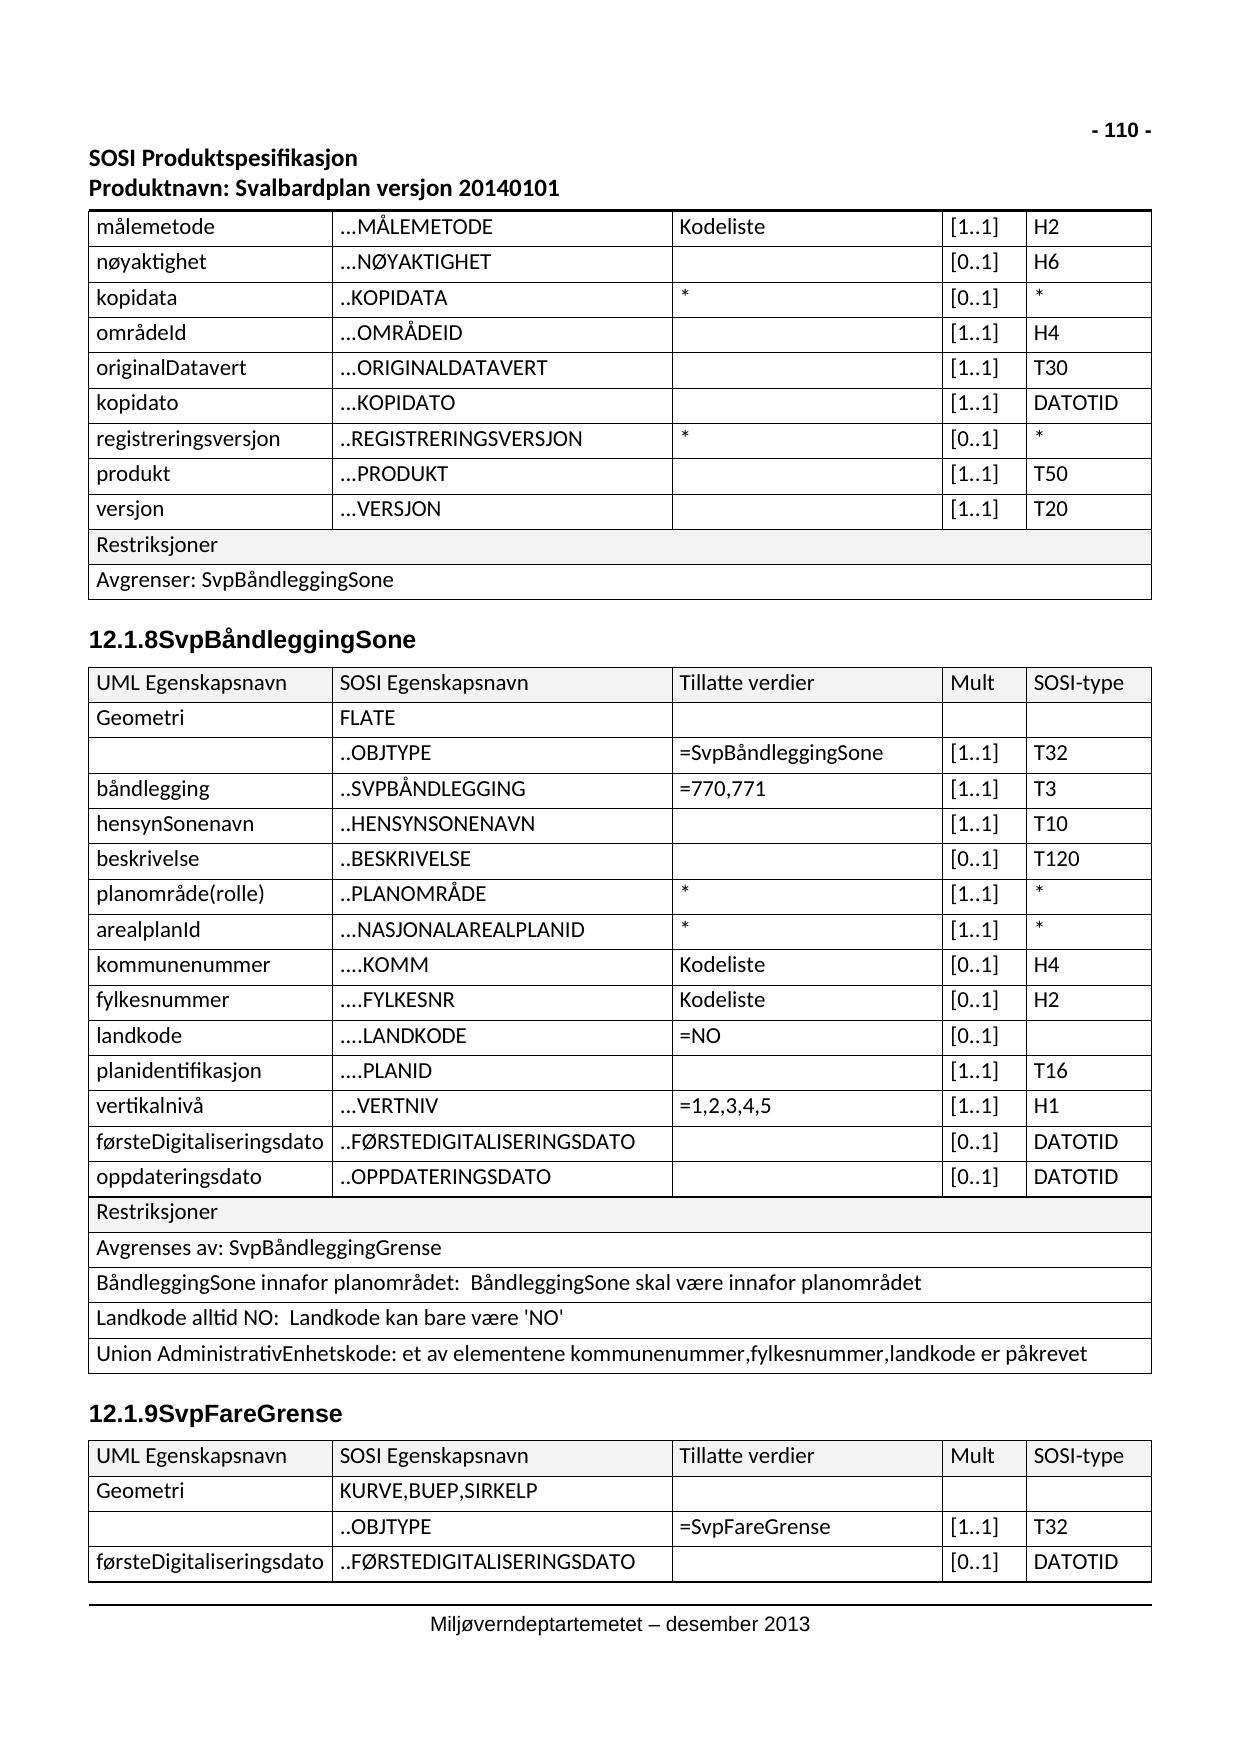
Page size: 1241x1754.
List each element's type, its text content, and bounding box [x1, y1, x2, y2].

table_cell * [1027, 915, 1151, 949]
table_cell førsteDigitaliseringsdato [89, 1547, 332, 1581]
table_cell H1 [1027, 1091, 1151, 1126]
table_cell [1..1] [943, 1056, 1026, 1090]
table_cell ....KOMM [333, 950, 672, 984]
table_cell Kodeliste [673, 950, 942, 984]
table_cell [0..1] [943, 1021, 1026, 1055]
table_cell [1..1] [943, 212, 1026, 246]
table_cell vertikalnivå [89, 1091, 332, 1126]
table_cell ..BESKRIVELSE [333, 844, 672, 878]
table_cell [0..1] [943, 424, 1026, 458]
table_header Mult [943, 668, 1026, 702]
table_cell [673, 495, 942, 529]
table_cell [1027, 1477, 1151, 1511]
table_cell ..OBJTYPE [333, 738, 672, 773]
table_cell ..OPPDATERINGSDATO [333, 1162, 672, 1196]
table_cell ...KOPIDATO [333, 389, 672, 423]
table_cell Avgrenser: SvpBåndleggingSone [89, 565, 1151, 599]
table_cell H6 [1027, 247, 1151, 282]
table_cell [1..1] [943, 1091, 1026, 1126]
table_cell DATOTID [1027, 1547, 1151, 1581]
table_cell planidentifikasjon [89, 1056, 332, 1090]
table_cell T20 [1027, 495, 1151, 529]
table_cell Restriksjoner [89, 1198, 1151, 1232]
table_cell [673, 703, 942, 737]
table_cell * [673, 283, 942, 317]
table_cell H4 [1027, 950, 1151, 984]
table_cell BåndleggingSone innafor planområdet: BåndleggingSone skal være innafor planområdet [89, 1268, 1151, 1302]
table_header UML Egenskapsnavn [89, 1441, 332, 1476]
table_cell ...ORIGINALDATAVERT [333, 353, 672, 387]
subtitle SvpBåndleggingSone [89, 625, 1152, 654]
table_cell * [1027, 424, 1151, 458]
table_cell [1..1] [943, 318, 1026, 352]
subtitle SvpFareGrense [89, 1399, 1152, 1428]
table_cell beskrivelse [89, 844, 332, 878]
table_cell ..KOPIDATA [333, 283, 672, 317]
table_cell versjon [89, 495, 332, 529]
table_cell [1..1] [943, 1512, 1026, 1546]
table_cell Restriksjoner [89, 530, 1151, 564]
table_cell DATOTID [1027, 1162, 1151, 1196]
table_cell Avgrenses av: SvpBåndleggingGrense [89, 1233, 1151, 1267]
table_cell * [673, 880, 942, 914]
table_cell registreringsversjon [89, 424, 332, 458]
table_cell Landkode alltid NO: Landkode kan bare være 'NO' [89, 1303, 1151, 1338]
table_cell Geometri [89, 1477, 332, 1511]
table_cell Union AdministrativEnhetskode: et av elementene kommunenummer,fylkesnummer,landkode er påkrevet [89, 1339, 1151, 1373]
table_cell =770,771 [673, 774, 942, 808]
table_cell landkode [89, 1021, 332, 1055]
table_cell [0..1] [943, 844, 1026, 878]
table_header Tillatte verdier [673, 1441, 942, 1476]
table_cell [673, 1162, 942, 1196]
table_cell T50 [1027, 459, 1151, 493]
table_cell [89, 738, 332, 773]
table_cell [673, 247, 942, 282]
table_cell ..OBJTYPE [333, 1512, 672, 1546]
table_cell ....LANDKODE [333, 1021, 672, 1055]
table_cell ...VERSJON [333, 495, 672, 529]
table_cell oppdateringsdato [89, 1162, 332, 1196]
table_cell ..PLANOMRÅDE [333, 880, 672, 914]
table_cell [673, 1547, 942, 1581]
table_cell kopidato [89, 389, 332, 423]
table_cell * [673, 915, 942, 949]
table_cell =SvpBåndleggingSone [673, 738, 942, 773]
table_cell originalDatavert [89, 353, 332, 387]
table_cell Geometri [89, 703, 332, 737]
table_cell fylkesnummer [89, 986, 332, 1020]
table_cell T3 [1027, 774, 1151, 808]
table_header SOSI Egenskapsnavn [333, 668, 672, 702]
table_cell kommunenummer [89, 950, 332, 984]
table_cell [1..1] [943, 774, 1026, 808]
table_cell [0..1] [943, 1127, 1026, 1161]
table_cell produkt [89, 459, 332, 493]
table_header Tillatte verdier [673, 668, 942, 702]
table_cell [0..1] [943, 950, 1026, 984]
table_cell DATOTID [1027, 389, 1151, 423]
table_header SOSI-type [1027, 668, 1151, 702]
table_cell [1..1] [943, 809, 1026, 843]
table_cell =1,2,3,4,5 [673, 1091, 942, 1126]
table_cell [673, 844, 942, 878]
table_cell H4 [1027, 318, 1151, 352]
table_cell ....FYLKESNR [333, 986, 672, 1020]
table_cell arealplanId [89, 915, 332, 949]
table_cell [673, 1056, 942, 1090]
table_cell [673, 809, 942, 843]
table_cell ....PLANID [333, 1056, 672, 1090]
table_cell [1..1] [943, 389, 1026, 423]
table_cell båndlegging [89, 774, 332, 808]
table_cell [673, 318, 942, 352]
table_cell Kodeliste [673, 212, 942, 246]
table_cell ...PRODUKT [333, 459, 672, 493]
table_cell [673, 353, 942, 387]
table_cell [0..1] [943, 283, 1026, 317]
table_cell [1..1] [943, 495, 1026, 529]
table_cell ..HENSYNSONENAVN [333, 809, 672, 843]
table_cell T32 [1027, 1512, 1151, 1546]
table_cell T30 [1027, 353, 1151, 387]
table_cell [673, 1127, 942, 1161]
table_cell [1..1] [943, 353, 1026, 387]
table_cell hensynSonenavn [89, 809, 332, 843]
table_cell [673, 389, 942, 423]
table_cell [0..1] [943, 986, 1026, 1020]
table_cell kopidata [89, 283, 332, 317]
table_cell [0..1] [943, 1547, 1026, 1581]
table_cell Kodeliste [673, 986, 942, 1020]
table_cell [1027, 1021, 1151, 1055]
table_cell ..FØRSTEDIGITALISERINGSDATO [333, 1547, 672, 1581]
table_cell KURVE,BUEP,SIRKELP [333, 1477, 672, 1511]
table_cell * [1027, 283, 1151, 317]
table_cell [89, 1512, 332, 1546]
table_cell planområde(rolle) [89, 880, 332, 914]
table_cell T10 [1027, 809, 1151, 843]
table_cell * [1027, 880, 1151, 914]
table_cell [943, 1477, 1026, 1511]
table_cell [0..1] [943, 247, 1026, 282]
table_cell [673, 1477, 942, 1511]
table_cell T32 [1027, 738, 1151, 773]
table_header UML Egenskapsnavn [89, 668, 332, 702]
table_cell DATOTID [1027, 1127, 1151, 1161]
table_cell H2 [1027, 986, 1151, 1020]
table_cell [1..1] [943, 915, 1026, 949]
table_header SOSI-type [1027, 1441, 1151, 1476]
table_header Mult [943, 1441, 1026, 1476]
table_cell [1027, 703, 1151, 737]
table_cell H2 [1027, 212, 1151, 246]
table_header SOSI Egenskapsnavn [333, 1441, 672, 1476]
table_cell [1..1] [943, 880, 1026, 914]
table_cell [0..1] [943, 1162, 1026, 1196]
table_cell ...NØYAKTIGHET [333, 247, 672, 282]
table_cell ...MÅLEMETODE [333, 212, 672, 246]
table_cell nøyaktighet [89, 247, 332, 282]
table_cell målemetode [89, 212, 332, 246]
table_cell ...NASJONALAREALPLANID [333, 915, 672, 949]
table_cell ..REGISTRERINGSVERSJON [333, 424, 672, 458]
table_cell T120 [1027, 844, 1151, 878]
table_cell FLATE [333, 703, 672, 737]
table_cell [1..1] [943, 459, 1026, 493]
table_cell ..SVPBÅNDLEGGING [333, 774, 672, 808]
table_cell [943, 703, 1026, 737]
table_cell ...VERTNIV [333, 1091, 672, 1126]
table_cell [673, 459, 942, 493]
table_cell ..FØRSTEDIGITALISERINGSDATO [333, 1127, 672, 1161]
table_cell =NO [673, 1021, 942, 1055]
table_cell =SvpFareGrense [673, 1512, 942, 1546]
table_cell ...OMRÅDEID [333, 318, 672, 352]
table_cell * [673, 424, 942, 458]
table_cell [1..1] [943, 738, 1026, 773]
table_cell T16 [1027, 1056, 1151, 1090]
table_cell områdeId [89, 318, 332, 352]
table_cell førsteDigitaliseringsdato [89, 1127, 332, 1161]
